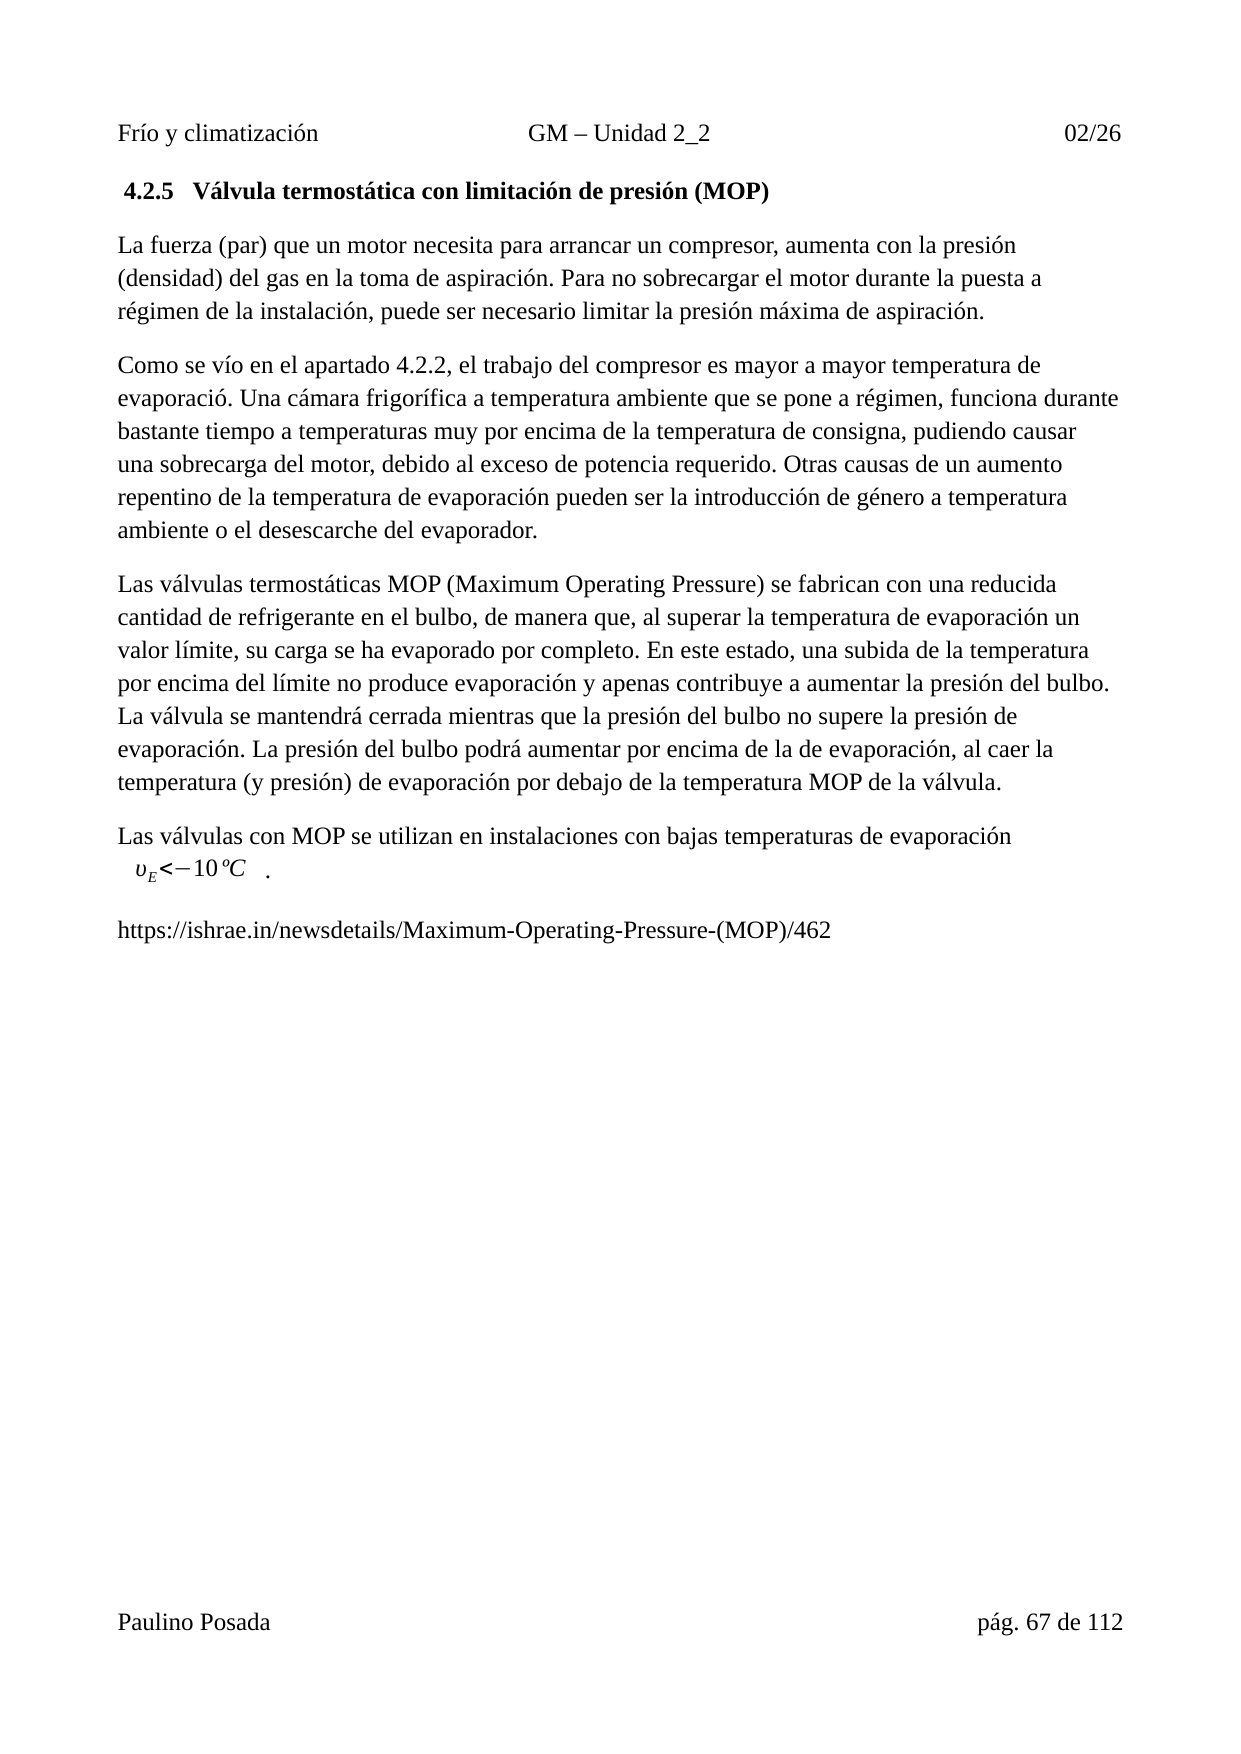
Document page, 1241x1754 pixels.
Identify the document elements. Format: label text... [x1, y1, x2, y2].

text Las válvulas termostáticas MOP (Maximum Operating Pressure) se fabrican con una reducida cantidad de refrigerante en el bulbo, de manera que, al superar la temperatura de evaporación un valor límite, su carga se ha evaporado por completo. En este estado, una subida de la temperatura por encima del límite no produce evaporación y apenas contribuye a aumentar la presión del bulbo. La válvula se mantendrá cerrada mientras que la presión del bulbo no supere la presión de evaporación. La presión del bulbo podrá aumentar por encima de la de evaporación, al caer la temperatura (y presión) de evaporación por debajo de la temperatura MOP de la válvula. [117, 569, 1123, 796]
text La fuerza (par) que un motor necesita para arrancar un compresor, aumenta con la presión (densidad) del gas en la toma de aspiración. Para no sobrecargar el motor durante la puesta a régimen de la instalación, puede ser necesario limitar la presión máxima de aspiración. [117, 230, 1123, 325]
text Como se vío en el apartado 4.2.2, el trabajo del compresor es mayor a mayor temperatura de evaporació. Una cámara frigorífica a temperatura ambiente que se pone a régimen, funciona durante bastante tiempo a temperaturas muy por encima de la temperatura de consigna, pudiendo causar una sobrecarga del motor, debido al exceso de potencia requerido. Otras causas de un aumento repentino de la temperatura de evaporación pueden ser la introducción de género a temperatura ambiente o el desescarche del evaporador. [117, 350, 1123, 544]
text https://ishrae.in/newsdetails/Maximum-Operating-Pressure-(MOP)/462 [117, 915, 1123, 943]
subtitle Válvula termostática con limitación de presión (MOP) [117, 176, 1123, 205]
text Las válvulas con MOP se utilizan en instalaciones con bajas temperaturas de evaporación . [117, 821, 1123, 886]
